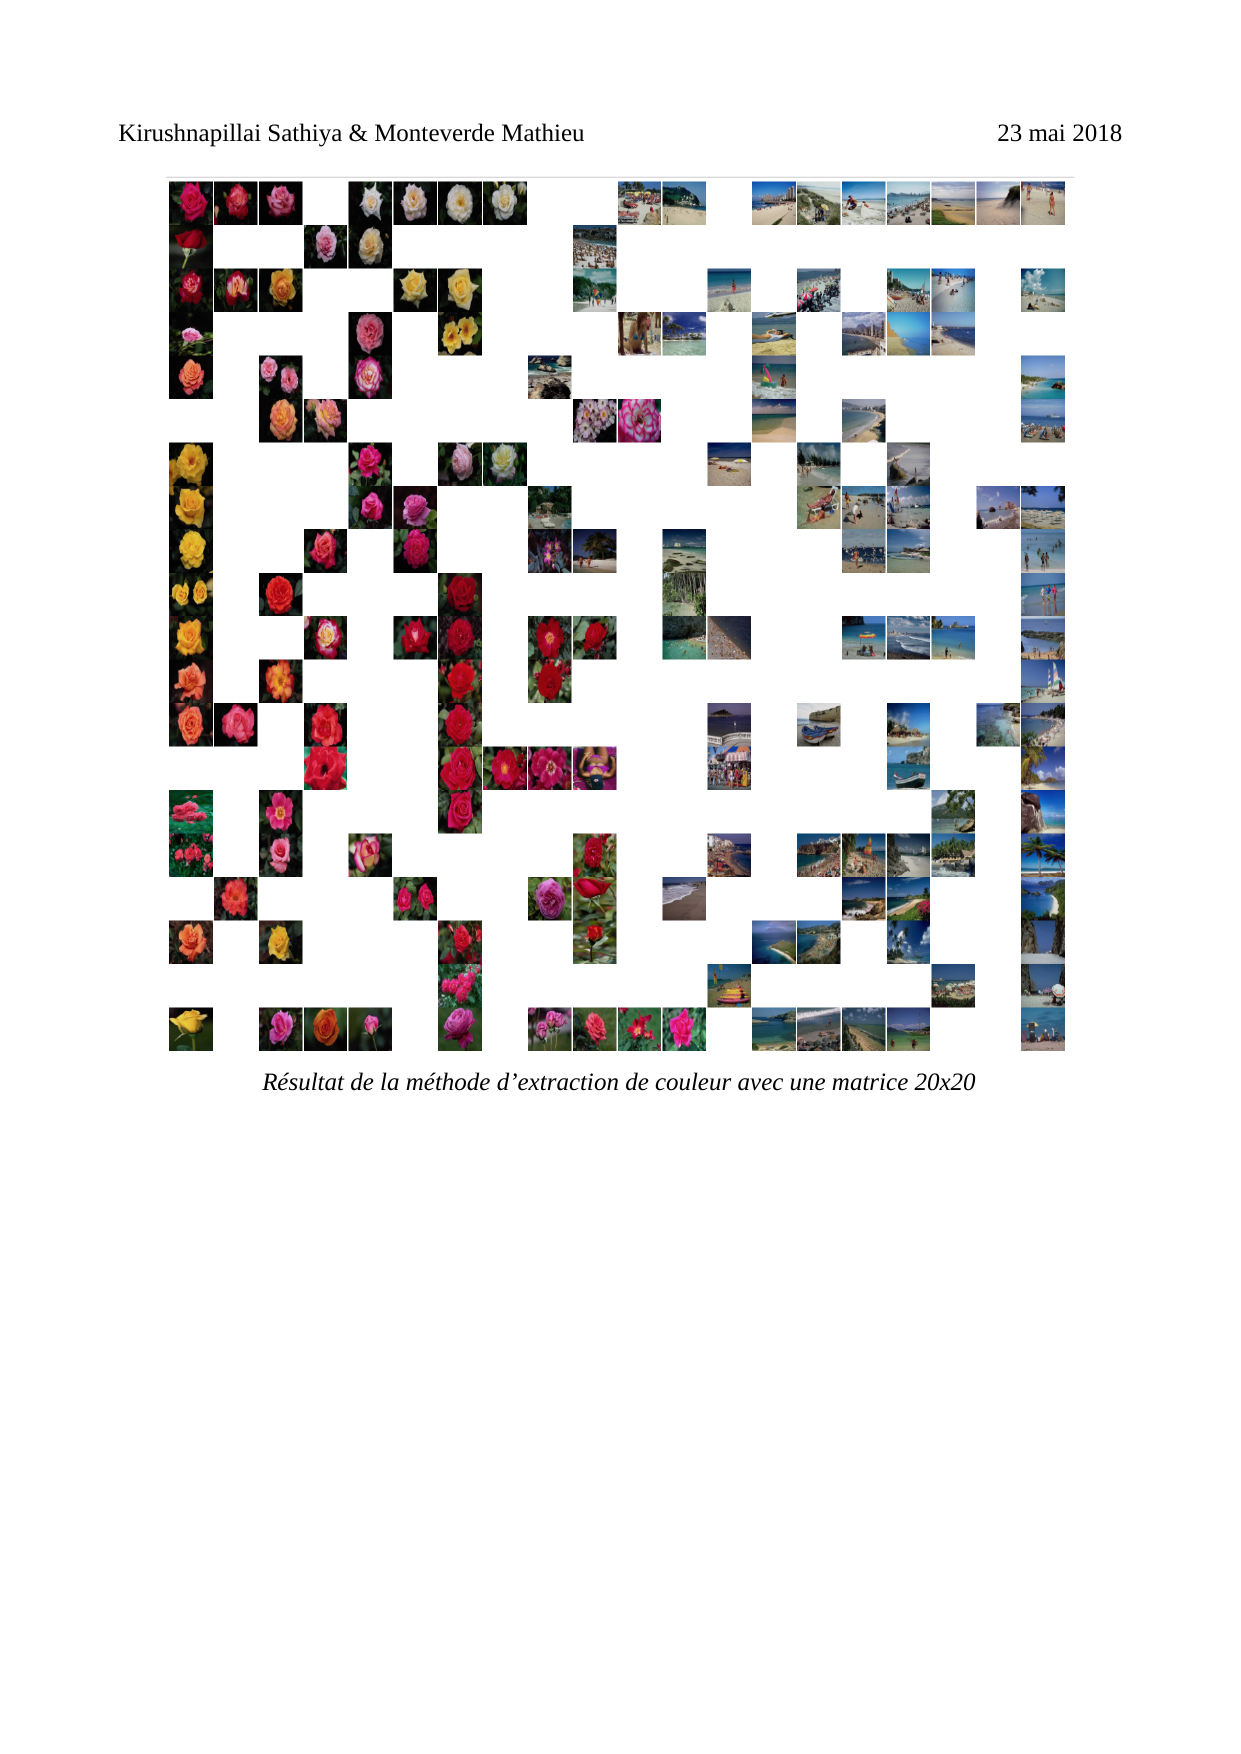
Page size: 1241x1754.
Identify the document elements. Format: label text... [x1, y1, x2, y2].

picture [166, 176, 1075, 1061]
text Résultat de la méthode d’extraction de couleur avec une matrice 20x20 [118, 1061, 1122, 1096]
